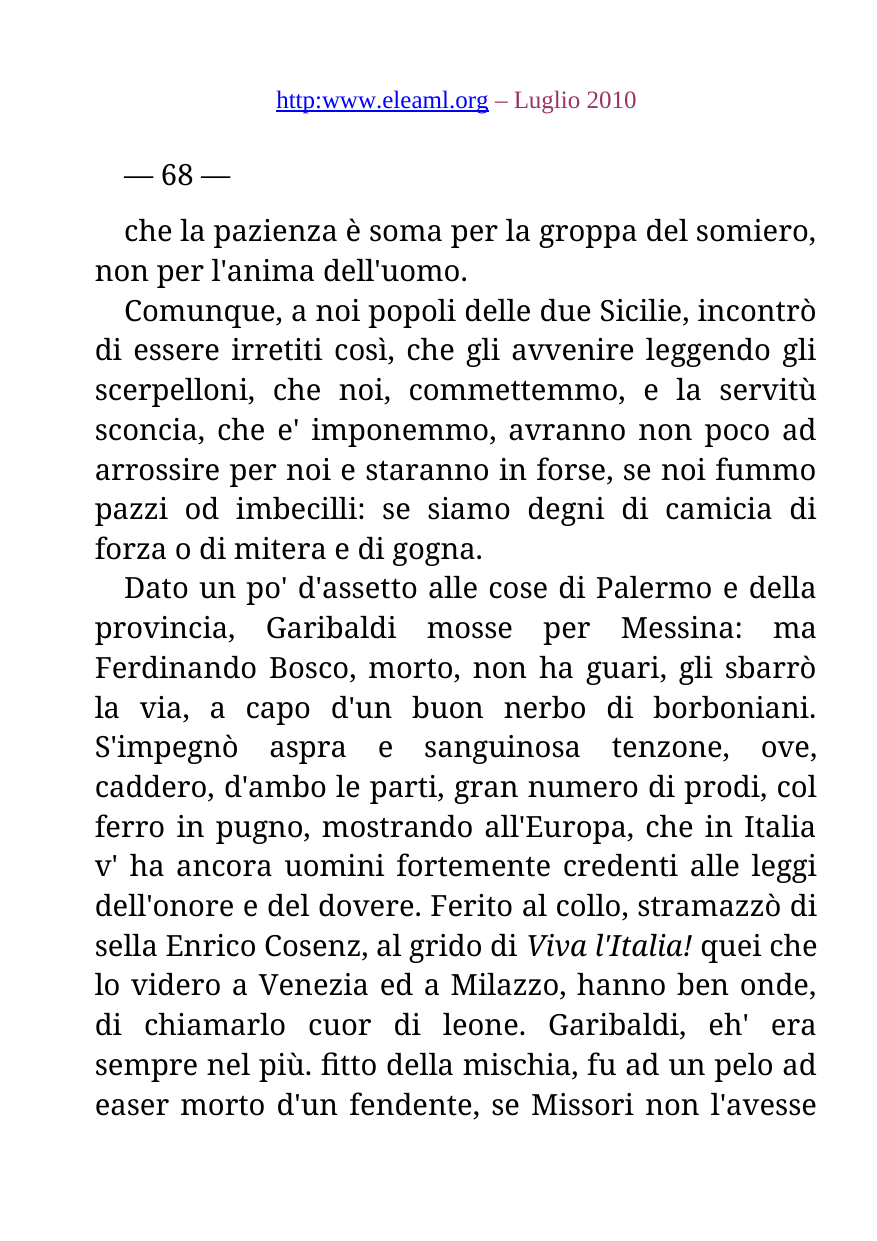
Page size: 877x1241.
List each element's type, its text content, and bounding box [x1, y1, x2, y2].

text Dato un po' d'assetto alle cose di Palermo e della provincia, Garibaldi mosse per Messina: ma Ferdinando Bosco, morto, non ha guari, gli sbarrò la via, a capo d'un buon nerbo di borboniani. S'impegnò aspra e sanguinosa tenzone, ove, caddero, d'ambo le parti, gran numero di prodi, col ferro in pugno, mostrando all'Europa, che in Italia v' ha ancora uomini fortemente credenti alle leggi dell'onore e del dovere. Ferito al collo, stramazzò di sella Enrico Cosenz, al grido di Viva l'Italia! quei che lo videro a Venezia ed a Milazzo, hanno ben onde, di chiamarlo cuor di leone. Garibaldi, eh' era sempre nel più. fitto della mischia, fu ad un pelo ad easer morto d'un fendente, se Missori non l'avesse [94, 568, 818, 1123]
text che la pazienza è soma per la groppa del somiero, non per l'anima dell'uomo. [94, 211, 818, 290]
text — 68 — [94, 154, 818, 193]
text Comunque, a noi popoli delle due Sicilie, incontrò di essere irretiti così, che gli avvenire leggendo gli scerpelloni, che noi, commettemmo, e la servitù sconcia, che e' imponemmo, avranno non poco ad arrossire per noi e staranno in forse, se noi fummo pazzi od imbecilli: se siamo degni di camicia di forza o di mitera e di gogna. [94, 290, 818, 568]
